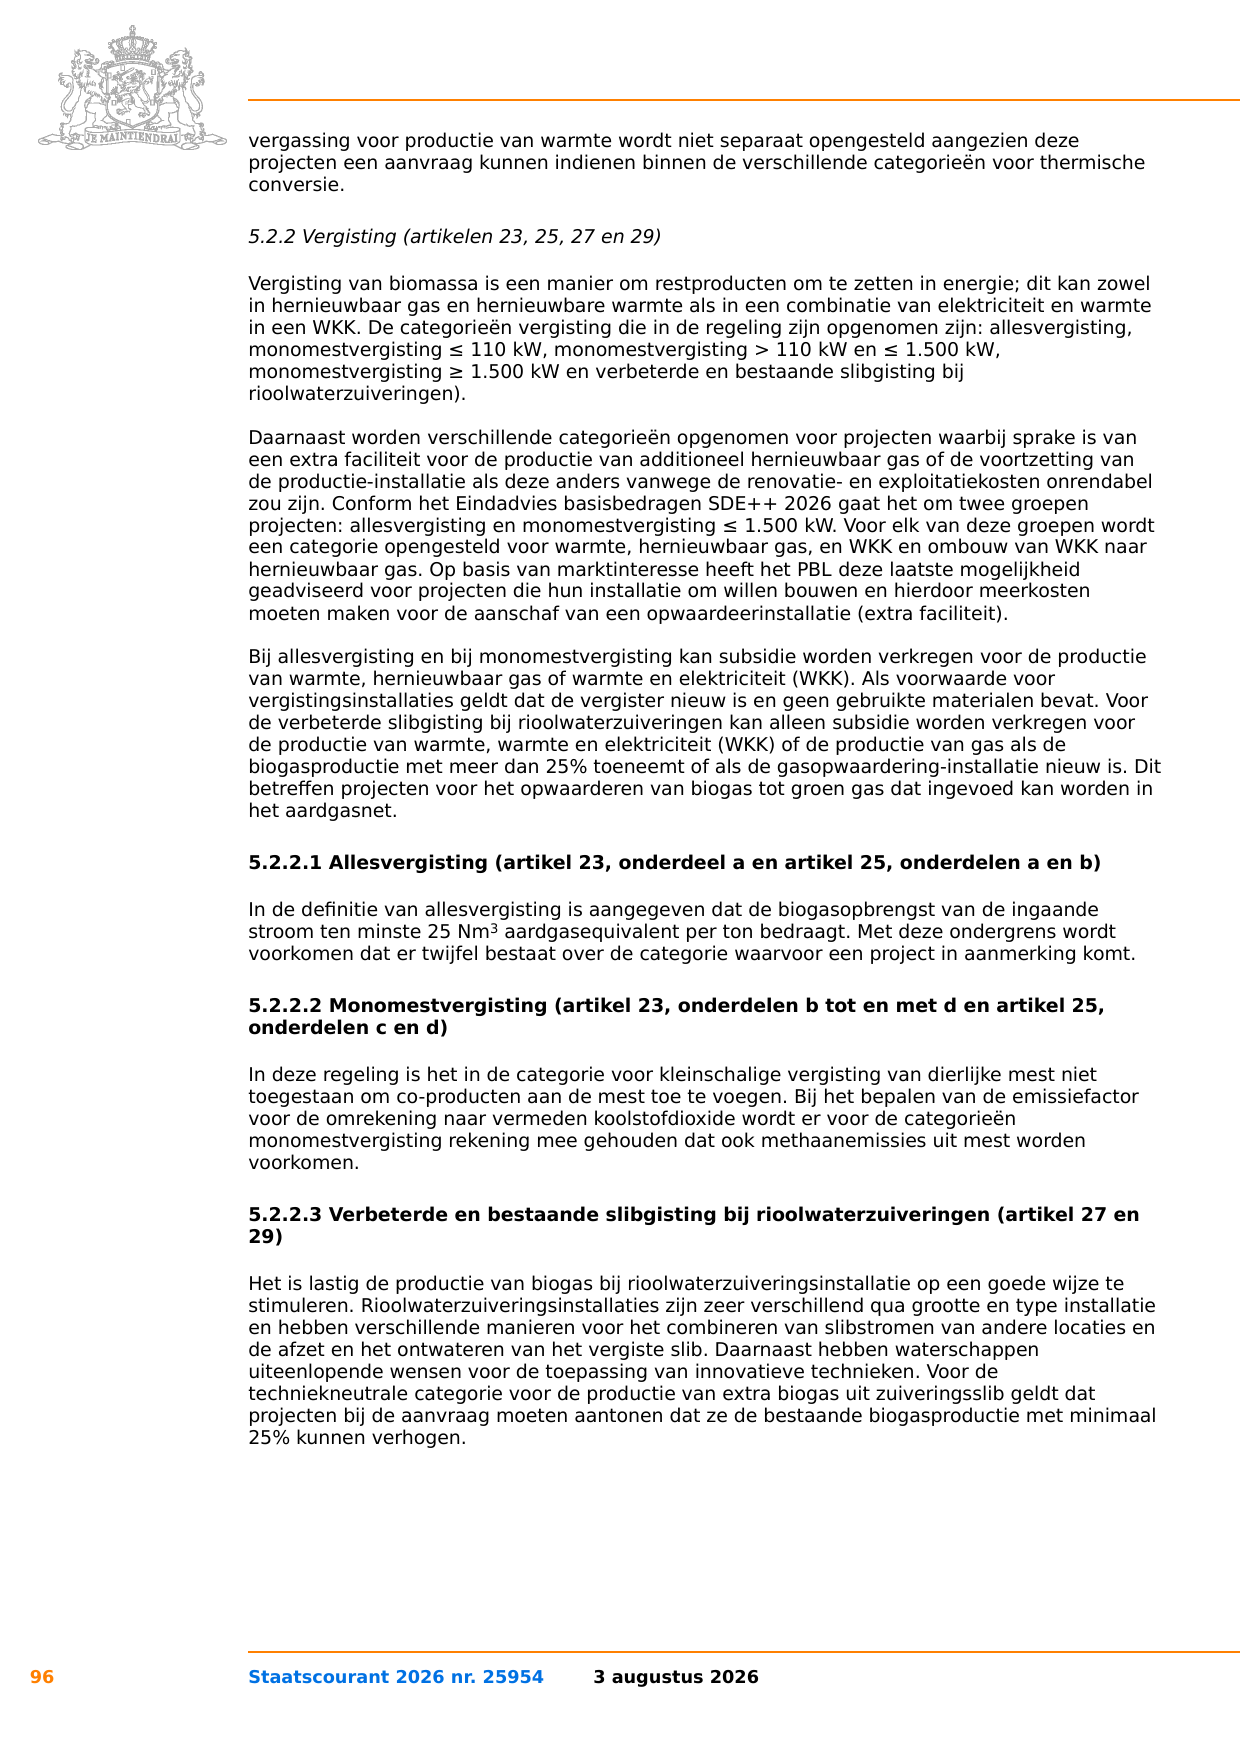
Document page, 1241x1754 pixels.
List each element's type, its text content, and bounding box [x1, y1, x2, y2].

text vergassing voor productie van warmte wordt niet separaat opengesteld aangezien deze projecten een aanvraag kunnen indienen binnen de verschillende categorieën voor thermische conversie. [248, 130, 1163, 196]
subtitle 5.2.2.3 Verbeterde en bestaande slibgisting bij rioolwaterzuiveringen (artikel 27 en 29) [248, 1204, 1163, 1248]
text In deze regeling is het in de categorie voor kleinschalige vergisting van dierlijke mest niet toegestaan om co-producten aan de mest toe te voegen. Bij het bepalen van de emissiefactor voor de omrekening naar vermeden koolstofdioxide wordt er voor de categorieën monomestvergisting rekening mee gehouden dat ook methaanemissies uit mest worden voorkomen. [248, 1064, 1163, 1174]
text Bij allesvergisting en bij monomestvergisting kan subsidie worden verkregen voor de productie van warmte, hernieuwbaar gas of warmte en elektriciteit (WKK). Als voorwaarde voor vergistingsinstallaties geldt dat de vergister nieuw is en geen gebruikte materialen bevat. Voor de verbeterde slibgisting bij rioolwaterzuiveringen kan alleen subsidie worden verkregen voor de productie van warmte, warmte en elektriciteit (WKK) of de productie van gas als de biogasproductie met meer dan 25% toeneemt of als de gasopwaardering-installatie nieuw is. Dit betreffen projecten voor het opwaarderen van biogas tot groen gas dat ingevoed kan worden in het aardgasnet. [248, 646, 1163, 822]
subtitle 5.2.2.1 Allesvergisting (artikel 23, onderdeel a en artikel 25, onderdelen a en b) [248, 852, 1163, 874]
subtitle 5.2.2 Vergisting (artikelen 23, 25, 27 en 29) [248, 226, 1163, 248]
text Vergisting van biomassa is een manier om restproducten om te zetten in energie; dit kan zowel in hernieuwbaar gas en hernieuwbare warmte als in een combinatie van elektriciteit en warmte in een WKK. De categorieën vergisting die in de regeling zijn opgenomen zijn: allesvergisting, monomestvergisting ≤ 110 kW, monomestvergisting > 110 kW en ≤ 1.500 kW, monomestvergisting ≥ 1.500 kW en verbeterde en bestaande slibgisting bij rioolwaterzuiveringen). [248, 273, 1163, 405]
picture [38, 25, 227, 150]
subtitle 5.2.2.2 Monomestvergisting (artikel 23, onderdelen b tot en met d en artikel 25, onderdelen c en d) [248, 995, 1163, 1039]
text In de definitie van allesvergisting is aangegeven dat de biogasopbrengst van de ingaande stroom ten minste 25 Nm3 aardgasequivalent per ton bedraagt. Met deze ondergrens wordt voorkomen dat er twijfel bestaat over de categorie waarvoor een project in aanmerking komt. [248, 899, 1163, 965]
text Daarnaast worden verschillende categorieën opgenomen voor projecten waarbij sprake is van een extra faciliteit voor de productie van additioneel hernieuwbaar gas of de voortzetting van de productie-installatie als deze anders vanwege de renovatie- en exploitatiekosten onrendabel zou zijn. Conform het Eindadvies basisbedragen SDE++ 2026 gaat het om twee groepen projecten: allesvergisting en monomestvergisting ≤ 1.500 kW. Voor elk van deze groepen wordt een categorie opengesteld voor warmte, hernieuwbaar gas, en WKK en ombouw van WKK naar hernieuwbaar gas. Op basis van marktinteresse heeft het PBL deze laatste mogelijkheid geadviseerd voor projecten die hun installatie om willen bouwen en hierdoor meerkosten moeten maken voor de aanschaf van een opwaardeerinstallatie (extra faciliteit). [248, 427, 1163, 624]
text Het is lastig de productie van biogas bij rioolwaterzuiveringsinstallatie op een goede wijze te stimuleren. Rioolwaterzuiveringsinstallaties zijn zeer verschillend qua grootte en type installatie en hebben verschillende manieren voor het combineren van slibstromen van andere locaties en de afzet en het ontwateren van het vergiste slib. Daarnaast hebben waterschappen uiteenlopende wensen voor de toepassing van innovatieve technieken. Voor de techniekneutrale categorie voor de productie van extra biogas uit zuiveringsslib geldt dat projecten bij de aanvraag moeten aantonen dat ze de bestaande biogasproductie met minimaal 25% kunnen verhogen. [248, 1273, 1163, 1449]
